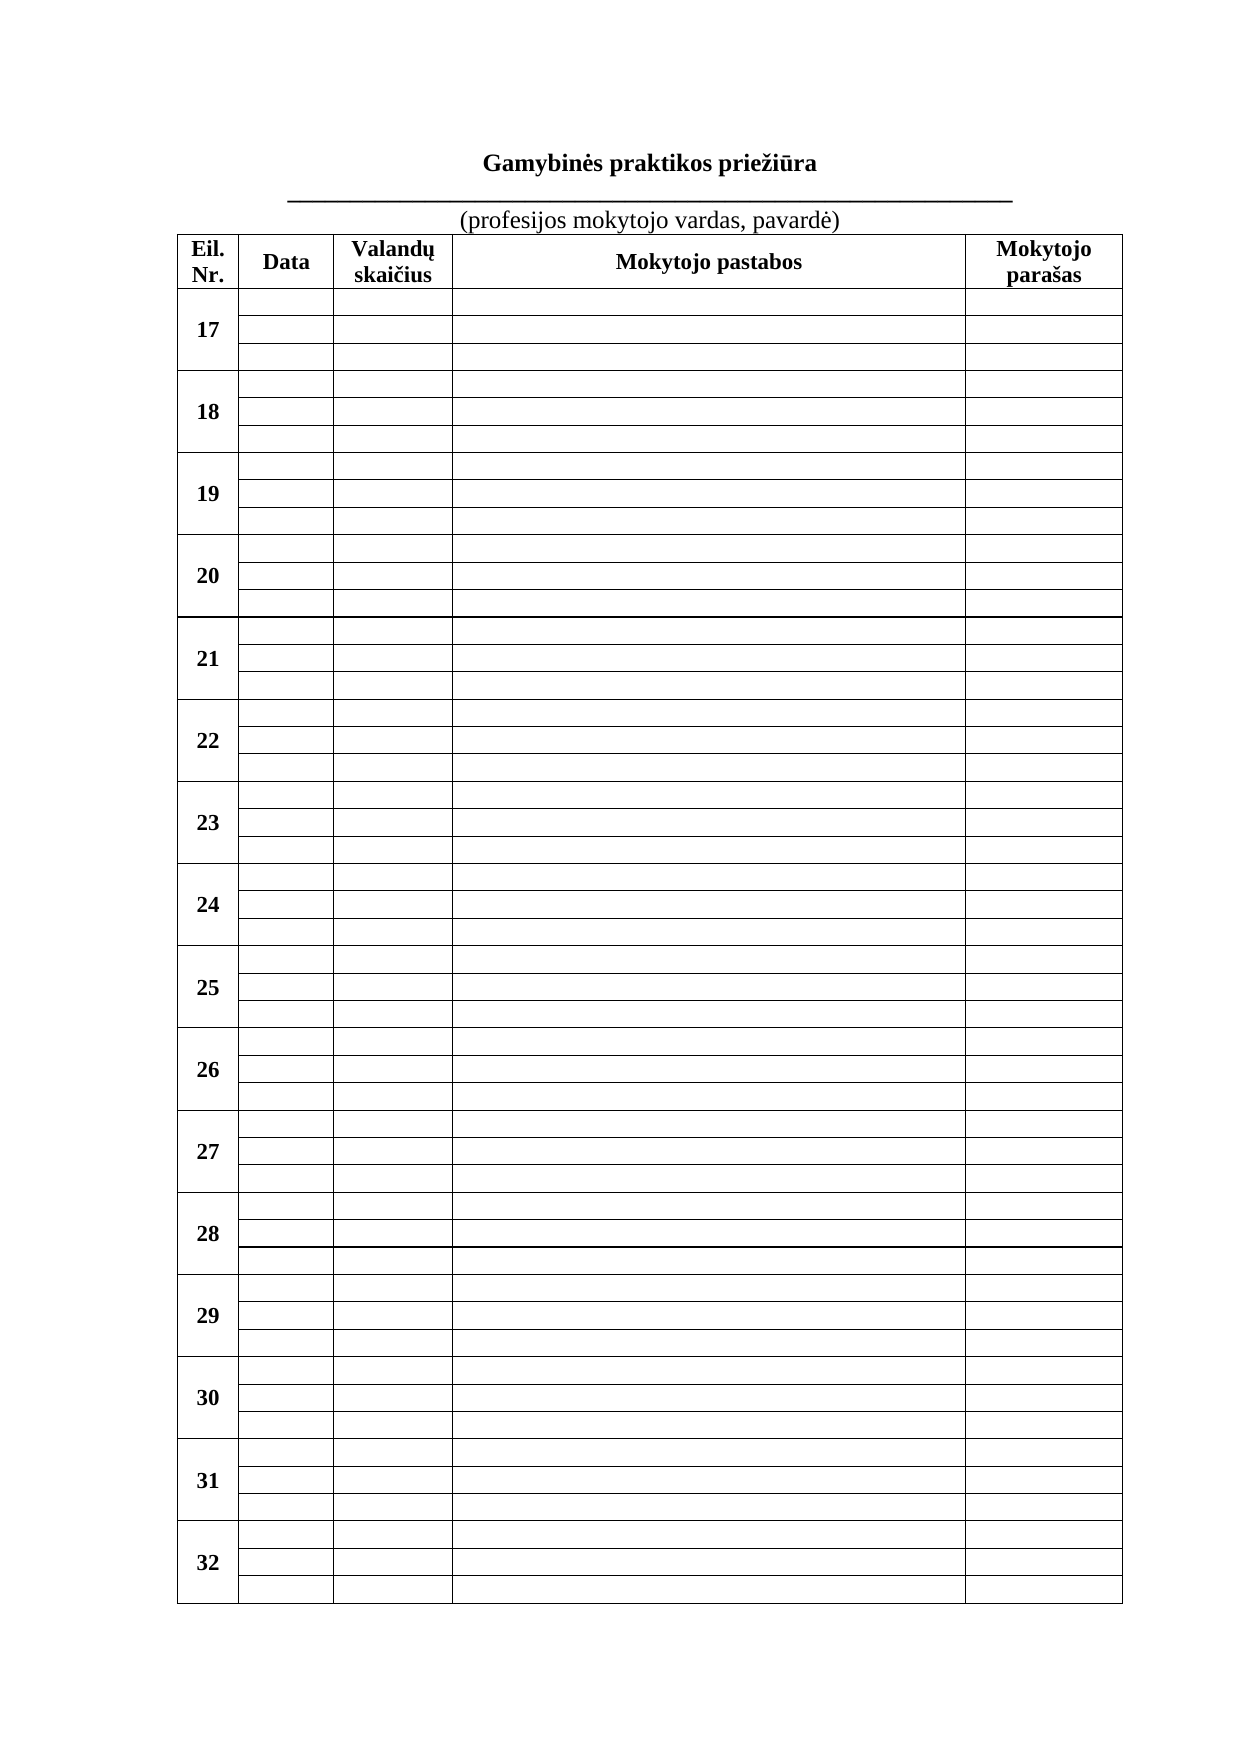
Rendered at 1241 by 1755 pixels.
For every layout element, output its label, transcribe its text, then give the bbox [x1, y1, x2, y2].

table_cell [453, 919, 965, 945]
table_cell [334, 563, 452, 589]
table_cell [334, 672, 452, 698]
table_cell [453, 1439, 965, 1466]
table_cell [239, 1083, 333, 1109]
table_cell 20 [178, 535, 238, 616]
table_cell 23 [178, 782, 238, 863]
table_cell [966, 398, 1122, 424]
table_cell [239, 837, 333, 863]
table_cell [239, 864, 333, 890]
table_cell [334, 289, 452, 315]
table_header Mokytojo parašas [966, 235, 1122, 288]
table_cell [334, 480, 452, 507]
table_cell [239, 1193, 333, 1219]
table_cell [334, 645, 452, 671]
table_cell [239, 508, 333, 534]
table_cell [334, 535, 452, 562]
table_cell [966, 946, 1122, 972]
table_cell [239, 1330, 333, 1356]
table_cell [334, 1138, 452, 1164]
table_cell [239, 590, 333, 616]
table_cell [334, 398, 452, 424]
table_cell [966, 1467, 1122, 1493]
table_cell [966, 1549, 1122, 1575]
table_cell [966, 1138, 1122, 1164]
table_cell [334, 344, 452, 370]
table_cell [453, 1083, 965, 1109]
table_cell [239, 398, 333, 424]
table_cell [239, 672, 333, 698]
table_cell [334, 590, 452, 616]
table_cell [966, 316, 1122, 342]
table_cell [966, 1330, 1122, 1356]
table_cell [334, 1549, 452, 1575]
table_cell [966, 919, 1122, 945]
table_cell [239, 1357, 333, 1383]
table_cell [453, 535, 965, 562]
table_cell [239, 563, 333, 589]
table_cell [334, 700, 452, 726]
table_cell [239, 1439, 333, 1466]
table_cell [966, 1439, 1122, 1466]
table_cell [966, 672, 1122, 698]
table_cell [966, 1083, 1122, 1109]
table_cell [966, 344, 1122, 370]
table_cell [966, 535, 1122, 562]
table_cell [334, 974, 452, 1000]
table_cell [239, 946, 333, 972]
table_cell [239, 1028, 333, 1055]
table_cell [966, 563, 1122, 589]
table_cell [334, 727, 452, 753]
table_cell [453, 371, 965, 397]
table_cell [334, 316, 452, 342]
table_cell [239, 1248, 333, 1274]
table_cell [966, 1494, 1122, 1520]
table_cell [966, 508, 1122, 534]
table_cell [453, 1494, 965, 1520]
table_cell [453, 1165, 965, 1192]
table_cell [966, 1385, 1122, 1411]
table_cell [453, 1330, 965, 1356]
table_cell [966, 809, 1122, 836]
table_cell [966, 1275, 1122, 1301]
table_cell [453, 426, 965, 452]
table_cell [966, 480, 1122, 507]
table_cell 26 [178, 1028, 238, 1109]
table_cell [239, 1385, 333, 1411]
table_cell [966, 289, 1122, 315]
table_cell [453, 590, 965, 616]
table_cell [334, 837, 452, 863]
table_cell [334, 1302, 452, 1329]
table_cell 21 [178, 618, 238, 698]
table_cell [966, 864, 1122, 890]
table_cell [239, 919, 333, 945]
table_cell [453, 1576, 965, 1603]
table_cell [334, 782, 452, 808]
table_cell [334, 453, 452, 479]
table_cell [453, 1111, 965, 1137]
table_cell [239, 1056, 333, 1082]
table_cell [334, 371, 452, 397]
table_cell [239, 1549, 333, 1575]
table_cell [239, 1576, 333, 1603]
table_cell [453, 1412, 965, 1438]
table_cell [966, 1165, 1122, 1192]
table_cell [239, 809, 333, 836]
table_cell [334, 1439, 452, 1466]
table_cell [453, 1467, 965, 1493]
table_header Valandų skaičius [334, 235, 452, 288]
table_cell [453, 700, 965, 726]
table_cell [966, 1220, 1122, 1246]
table_cell [453, 563, 965, 589]
table_cell [453, 1001, 965, 1027]
table_cell 17 [178, 289, 238, 370]
table_header Data [239, 235, 333, 288]
table_cell [966, 1412, 1122, 1438]
table_cell 30 [178, 1357, 238, 1438]
table_cell [453, 754, 965, 781]
table_cell [334, 1412, 452, 1438]
table_cell [239, 891, 333, 918]
table_cell [334, 1220, 452, 1246]
table_cell [239, 618, 333, 644]
table_cell [334, 864, 452, 890]
table_cell [334, 1165, 452, 1192]
table_cell [966, 590, 1122, 616]
table_cell [966, 754, 1122, 781]
table_cell 18 [178, 371, 238, 452]
table_cell [966, 1302, 1122, 1329]
table_cell [334, 946, 452, 972]
table_cell [334, 618, 452, 644]
table_cell 27 [178, 1111, 238, 1192]
table_cell [239, 1275, 333, 1301]
table_cell [239, 316, 333, 342]
table_cell [966, 371, 1122, 397]
table_cell [239, 1138, 333, 1164]
table_cell [966, 618, 1122, 644]
table_cell [334, 1357, 452, 1383]
table_cell [334, 919, 452, 945]
table_cell [966, 453, 1122, 479]
table_cell [453, 1193, 965, 1219]
table_cell [334, 809, 452, 836]
table_cell [453, 864, 965, 890]
table_cell [239, 289, 333, 315]
table_cell [966, 1028, 1122, 1055]
table_cell [966, 837, 1122, 863]
table_cell [453, 974, 965, 1000]
table_header Eil. Nr. [178, 235, 238, 288]
table_cell [239, 371, 333, 397]
table_cell [453, 1248, 965, 1274]
table_cell [239, 700, 333, 726]
table_cell [239, 974, 333, 1000]
table_cell [453, 1549, 965, 1575]
table_cell [334, 1248, 452, 1274]
table_cell [966, 1357, 1122, 1383]
table_cell [334, 1330, 452, 1356]
table_cell [453, 398, 965, 424]
table_cell [453, 618, 965, 644]
table_cell [334, 1193, 452, 1219]
table_cell [453, 480, 965, 507]
table_cell [966, 645, 1122, 671]
table_cell 19 [178, 453, 238, 534]
table_cell [453, 1275, 965, 1301]
table_cell [239, 344, 333, 370]
table_cell [334, 1467, 452, 1493]
table_cell [334, 1083, 452, 1109]
table_cell [239, 1001, 333, 1027]
table_cell [334, 1385, 452, 1411]
table_cell [334, 1576, 452, 1603]
table_cell [334, 754, 452, 781]
table_cell [966, 1248, 1122, 1274]
table_cell [453, 672, 965, 698]
table_cell [453, 1385, 965, 1411]
table_cell [239, 782, 333, 808]
table_cell [334, 891, 452, 918]
table_cell [966, 1576, 1122, 1603]
table_cell [966, 1193, 1122, 1219]
table_cell [966, 974, 1122, 1000]
table_cell [239, 754, 333, 781]
table_cell [453, 1302, 965, 1329]
table_cell [453, 946, 965, 972]
table_cell [453, 891, 965, 918]
table_cell [453, 1138, 965, 1164]
table_cell [334, 1494, 452, 1520]
table_cell [334, 1001, 452, 1027]
table_cell [966, 782, 1122, 808]
table_cell [453, 316, 965, 342]
text (profesijos mokytojo vardas, pavardė) [177, 205, 1122, 234]
table_cell [334, 1521, 452, 1548]
table_cell 31 [178, 1439, 238, 1520]
table_cell 22 [178, 700, 238, 781]
table_cell [453, 645, 965, 671]
table_cell [966, 426, 1122, 452]
text __________________________________________________________ [177, 176, 1122, 205]
table_cell [334, 1056, 452, 1082]
table_cell [966, 1056, 1122, 1082]
table_cell [334, 1275, 452, 1301]
table_cell [239, 1111, 333, 1137]
table_cell [453, 1056, 965, 1082]
table_cell [453, 453, 965, 479]
table_cell [239, 1302, 333, 1329]
text Gamybinės praktikos priežiūra [177, 148, 1122, 176]
table_cell 25 [178, 946, 238, 1027]
table_header Mokytojo pastabos [453, 235, 965, 288]
table_cell [453, 508, 965, 534]
table_cell [453, 837, 965, 863]
table_cell [966, 1001, 1122, 1027]
table_cell 29 [178, 1275, 238, 1356]
table_cell [239, 1412, 333, 1438]
table_cell [239, 727, 333, 753]
table_cell 28 [178, 1193, 238, 1274]
table_cell [334, 508, 452, 534]
table_cell [453, 809, 965, 836]
table_cell [966, 727, 1122, 753]
table_cell [453, 289, 965, 315]
table_cell [453, 1028, 965, 1055]
table_cell [239, 645, 333, 671]
table_cell [334, 426, 452, 452]
table_cell 24 [178, 864, 238, 945]
table_cell 32 [178, 1521, 238, 1603]
table_cell [453, 1521, 965, 1548]
table_cell [239, 1467, 333, 1493]
table_cell [453, 727, 965, 753]
table_cell [453, 782, 965, 808]
table_cell [453, 344, 965, 370]
table_cell [239, 426, 333, 452]
table_cell [239, 1220, 333, 1246]
table_cell [239, 480, 333, 507]
table_cell [239, 1494, 333, 1520]
table_cell [239, 453, 333, 479]
table_cell [453, 1357, 965, 1383]
table_cell [334, 1028, 452, 1055]
table_cell [239, 1165, 333, 1192]
table_cell [239, 535, 333, 562]
table_cell [239, 1521, 333, 1548]
table_cell [453, 1220, 965, 1246]
table_cell [334, 1111, 452, 1137]
table_cell [966, 1111, 1122, 1137]
table_cell [966, 700, 1122, 726]
table_cell [966, 1521, 1122, 1548]
table_cell [966, 891, 1122, 918]
